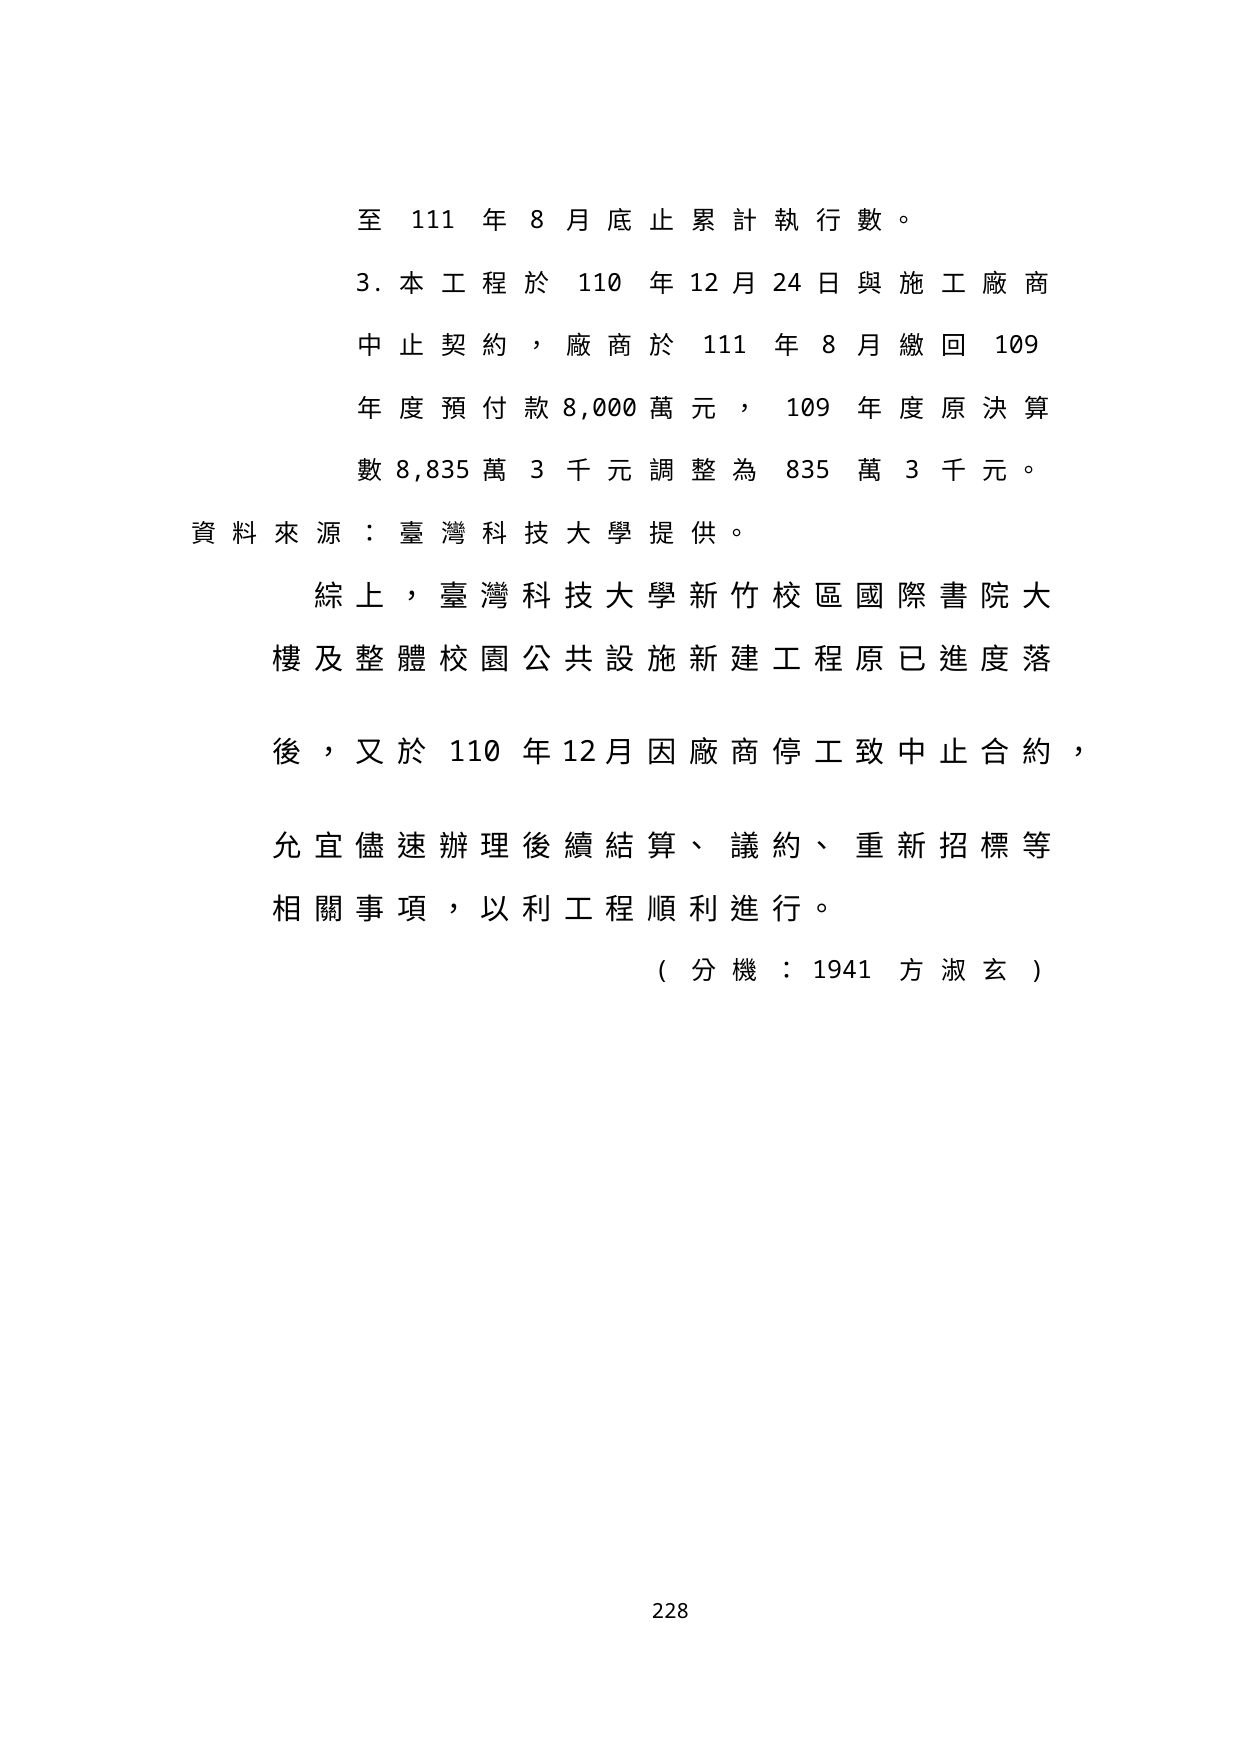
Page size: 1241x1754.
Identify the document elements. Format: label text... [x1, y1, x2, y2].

text 綜上，臺灣科技大學新竹校區國際書院大樓及整體校園公共設施新建工程原已進度落後，又於110年12月因廠商停工致中止合約，允宜儘速辦理後續結算、議約、重新招標等相關事項，以利工程順利進行。 [242, 552, 1058, 927]
text 至111年8月底止累計執行數。 [308, 177, 1058, 240]
text 資料來源：臺灣科技大學提供。 [183, 490, 1058, 552]
text 3.本工程於110年12月24日與施工廠商中止契約，廠商於111年8月繳回109年度預付款8,000萬元，109年度原決算數8,835萬3千元調整為835萬3千元。 [308, 240, 1058, 490]
text (分機：1941 方淑玄) [183, 927, 1058, 990]
